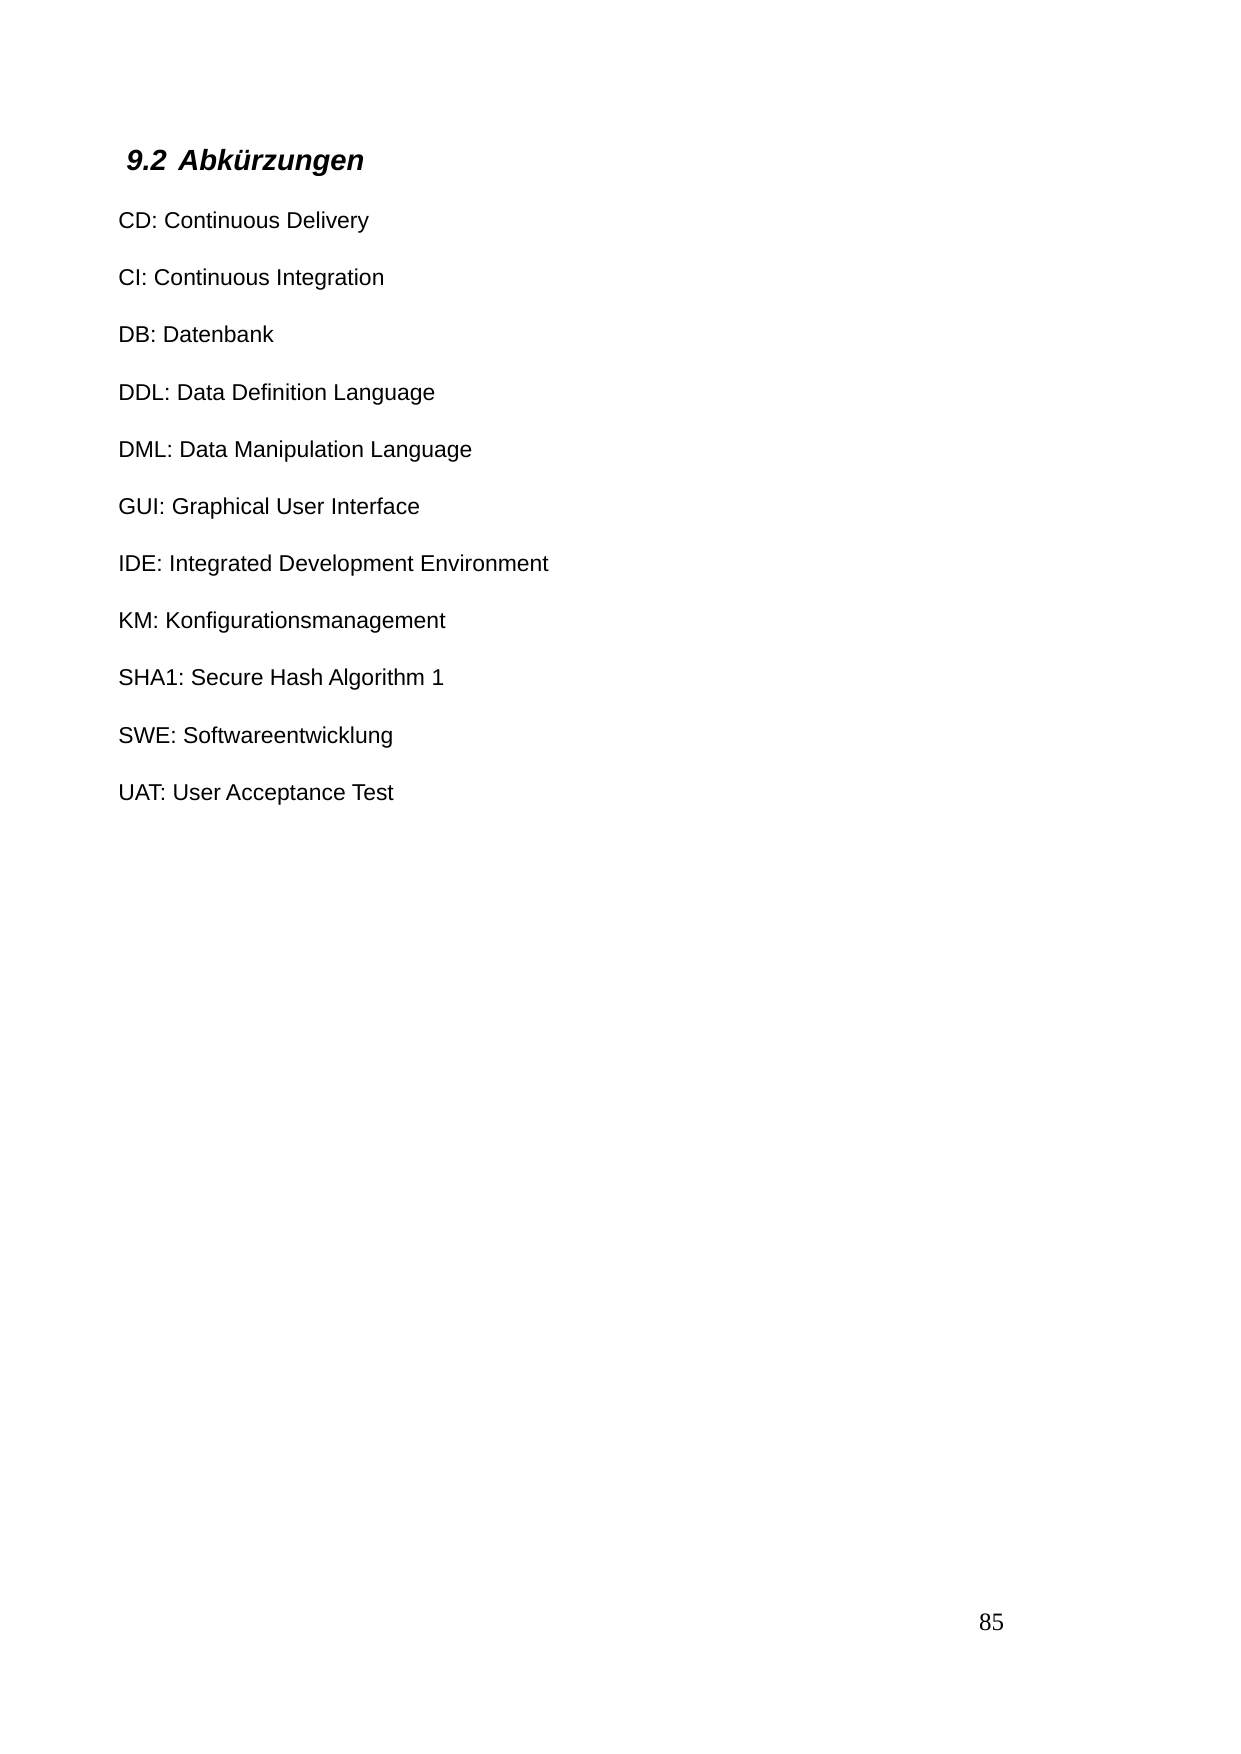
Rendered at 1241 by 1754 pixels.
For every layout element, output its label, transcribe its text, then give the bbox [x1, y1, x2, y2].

text SHA1: Secure Hash Algorithm 1 [118, 664, 1004, 691]
text DB: Datenbank [118, 321, 1004, 348]
text CD: Continuous Delivery [118, 207, 1004, 233]
text SWE: Softwareentwicklung [118, 722, 1004, 748]
text CI: Continuous Integration [118, 264, 1004, 290]
text KM: Konfigurationsmanagement [118, 607, 1004, 633]
text DDL: Data Definition Language [118, 378, 1004, 405]
subtitle Abkürzungen [118, 143, 1004, 177]
text DML: Data Manipulation Language [118, 436, 1004, 462]
text IDE: Integrated Development Environment [118, 550, 1004, 576]
text GUI: Graphical User Interface [118, 493, 1004, 519]
text UAT: User Acceptance Test [118, 779, 1004, 805]
